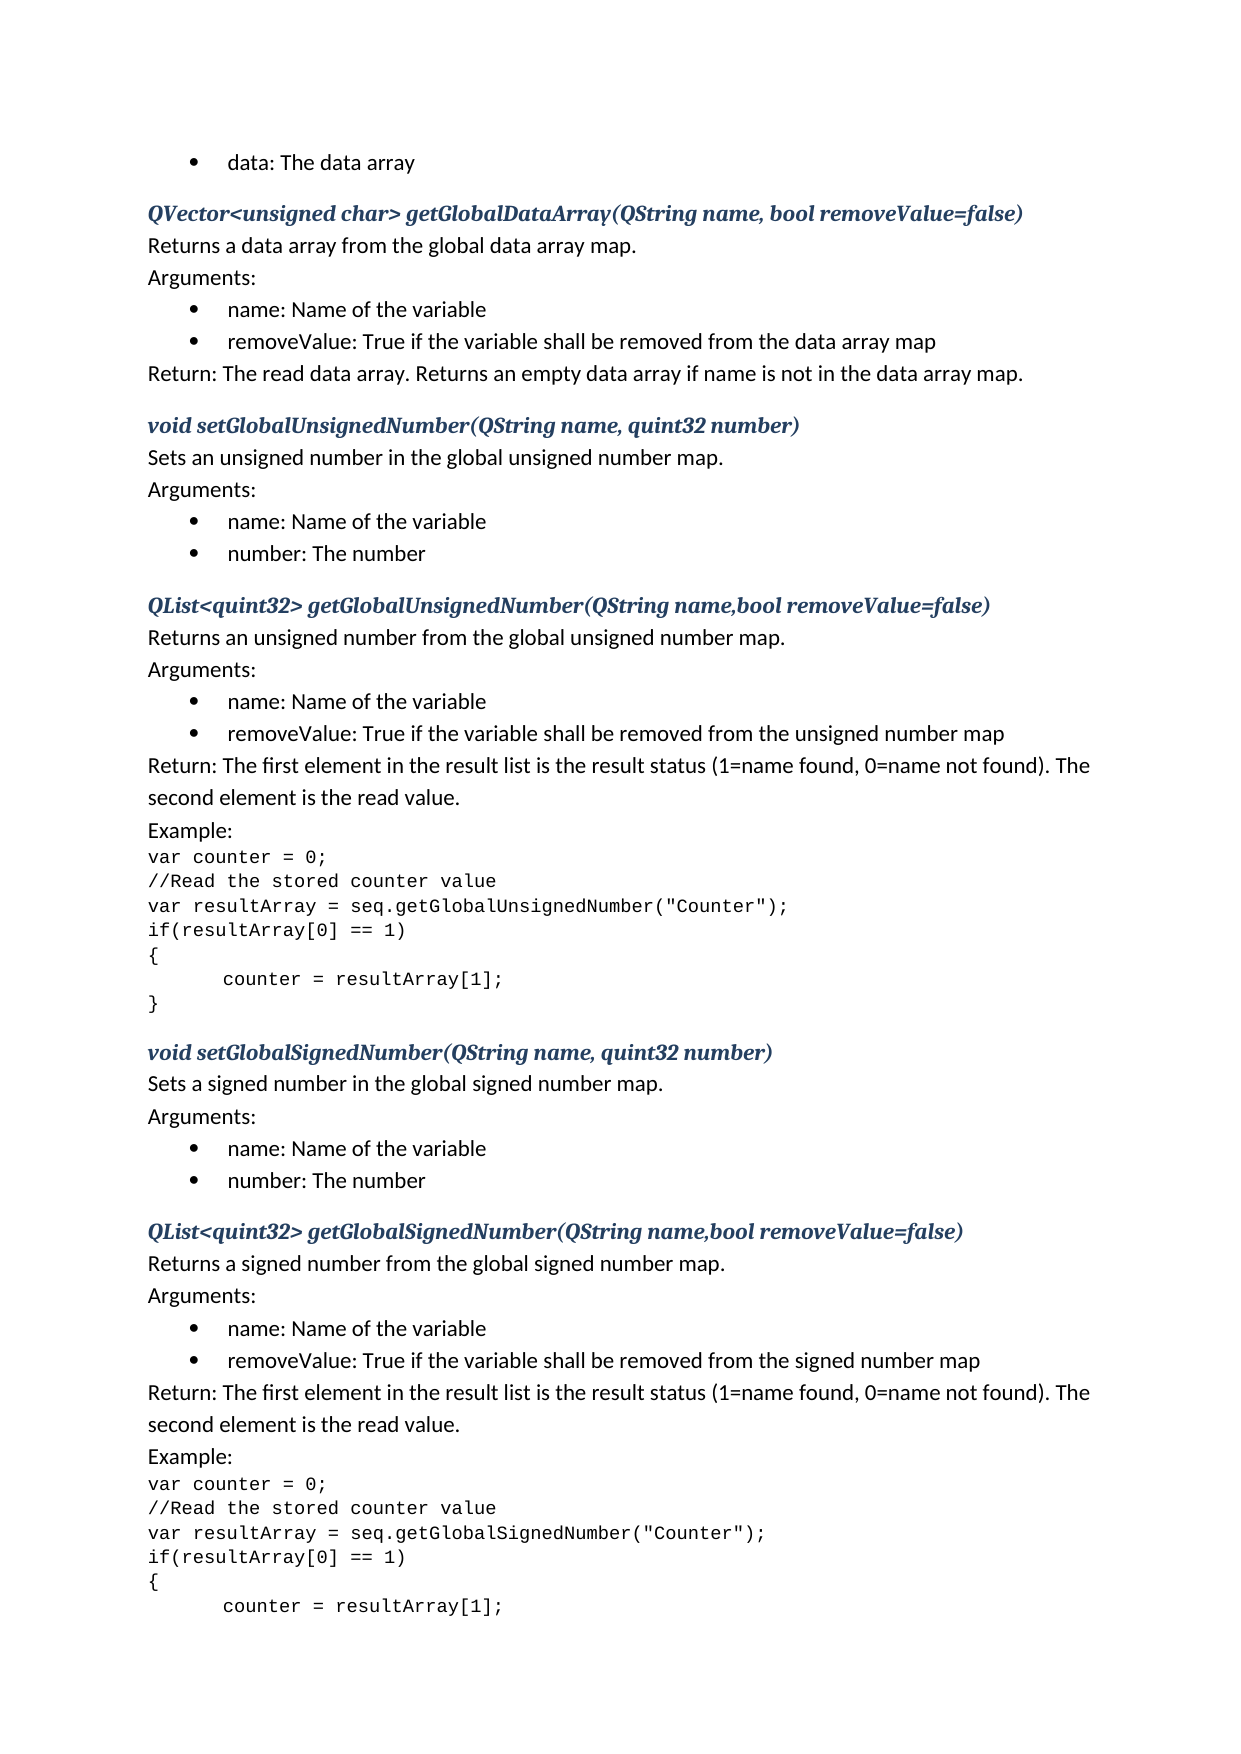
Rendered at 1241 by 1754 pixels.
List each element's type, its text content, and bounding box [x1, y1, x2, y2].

list var counter = 0; [148, 848, 1093, 869]
list Example: [148, 816, 1093, 844]
text Arguments: [148, 655, 1093, 683]
text Sets a signed number in the global signed number map. [148, 1069, 1093, 1098]
text Returns an unsigned number from the global unsigned number map. [148, 623, 1093, 651]
list Return: The read data array. Returns an empty data array if name is not in the data array map. [148, 359, 1093, 388]
subtitle QList<quint32> getGlobalUnsignedNumber(QString name,bool removeValue=false) [148, 592, 1093, 619]
list number: The number [190, 1166, 1093, 1194]
list Return: The first element in the result list is the result status (1=name found, 0=name not found). The second element is the read value. [148, 1378, 1093, 1438]
text Arguments: [148, 1282, 1093, 1309]
text Arguments: [148, 475, 1093, 503]
text Returns a data array from the global data array map. [148, 231, 1093, 259]
list //Read the stored counter value [148, 872, 1093, 893]
list name: Name of the variable [190, 687, 1093, 715]
list name: Name of the variable [190, 1134, 1093, 1162]
list if(resultArray[0] == 1) [148, 1548, 1093, 1569]
list removeValue: True if the variable shall be removed from the unsigned number map [190, 719, 1093, 747]
list Example: [148, 1442, 1093, 1471]
list data: The data array [190, 148, 1093, 176]
list counter = resultArray[1]; [148, 1597, 1093, 1618]
text Arguments: [148, 1102, 1093, 1130]
list //Read the stored counter value [148, 1499, 1093, 1520]
list { [148, 1572, 1093, 1593]
list Return: The first element in the result list is the result status (1=name found, 0=name not found). The second element is the read value. [148, 751, 1093, 812]
text Returns a signed number from the global signed number map. [148, 1249, 1093, 1277]
list if(resultArray[0] == 1) [148, 921, 1093, 942]
list var resultArray = seq.getGlobalUnsignedNumber("Counter"); [148, 897, 1093, 918]
subtitle void setGlobalUnsignedNumber(QString name, quint32 number) [148, 413, 1093, 439]
subtitle void setGlobalSignedNumber(QString name, quint32 number) [148, 1039, 1093, 1066]
list } [148, 994, 1093, 1015]
list removeValue: True if the variable shall be removed from the data array map [190, 327, 1093, 355]
list var resultArray = seq.getGlobalSignedNumber("Counter"); [148, 1523, 1093, 1545]
list name: Name of the variable [190, 507, 1093, 535]
text Sets an unsigned number in the global unsigned number map. [148, 443, 1093, 471]
list name: Name of the variable [190, 1314, 1093, 1342]
list name: Name of the variable [190, 295, 1093, 323]
list var counter = 0; [148, 1475, 1093, 1496]
subtitle QList<quint32> getGlobalSignedNumber(QString name,bool removeValue=false) [148, 1219, 1093, 1246]
list number: The number [190, 539, 1093, 567]
list { [148, 945, 1093, 967]
subtitle QVector<unsigned char> getGlobalDataArray(QString name, bool removeValue=false) [148, 201, 1093, 227]
list counter = resultArray[1]; [148, 970, 1093, 991]
text Arguments: [148, 263, 1093, 291]
list removeValue: True if the variable shall be removed from the signed number map [190, 1346, 1093, 1374]
